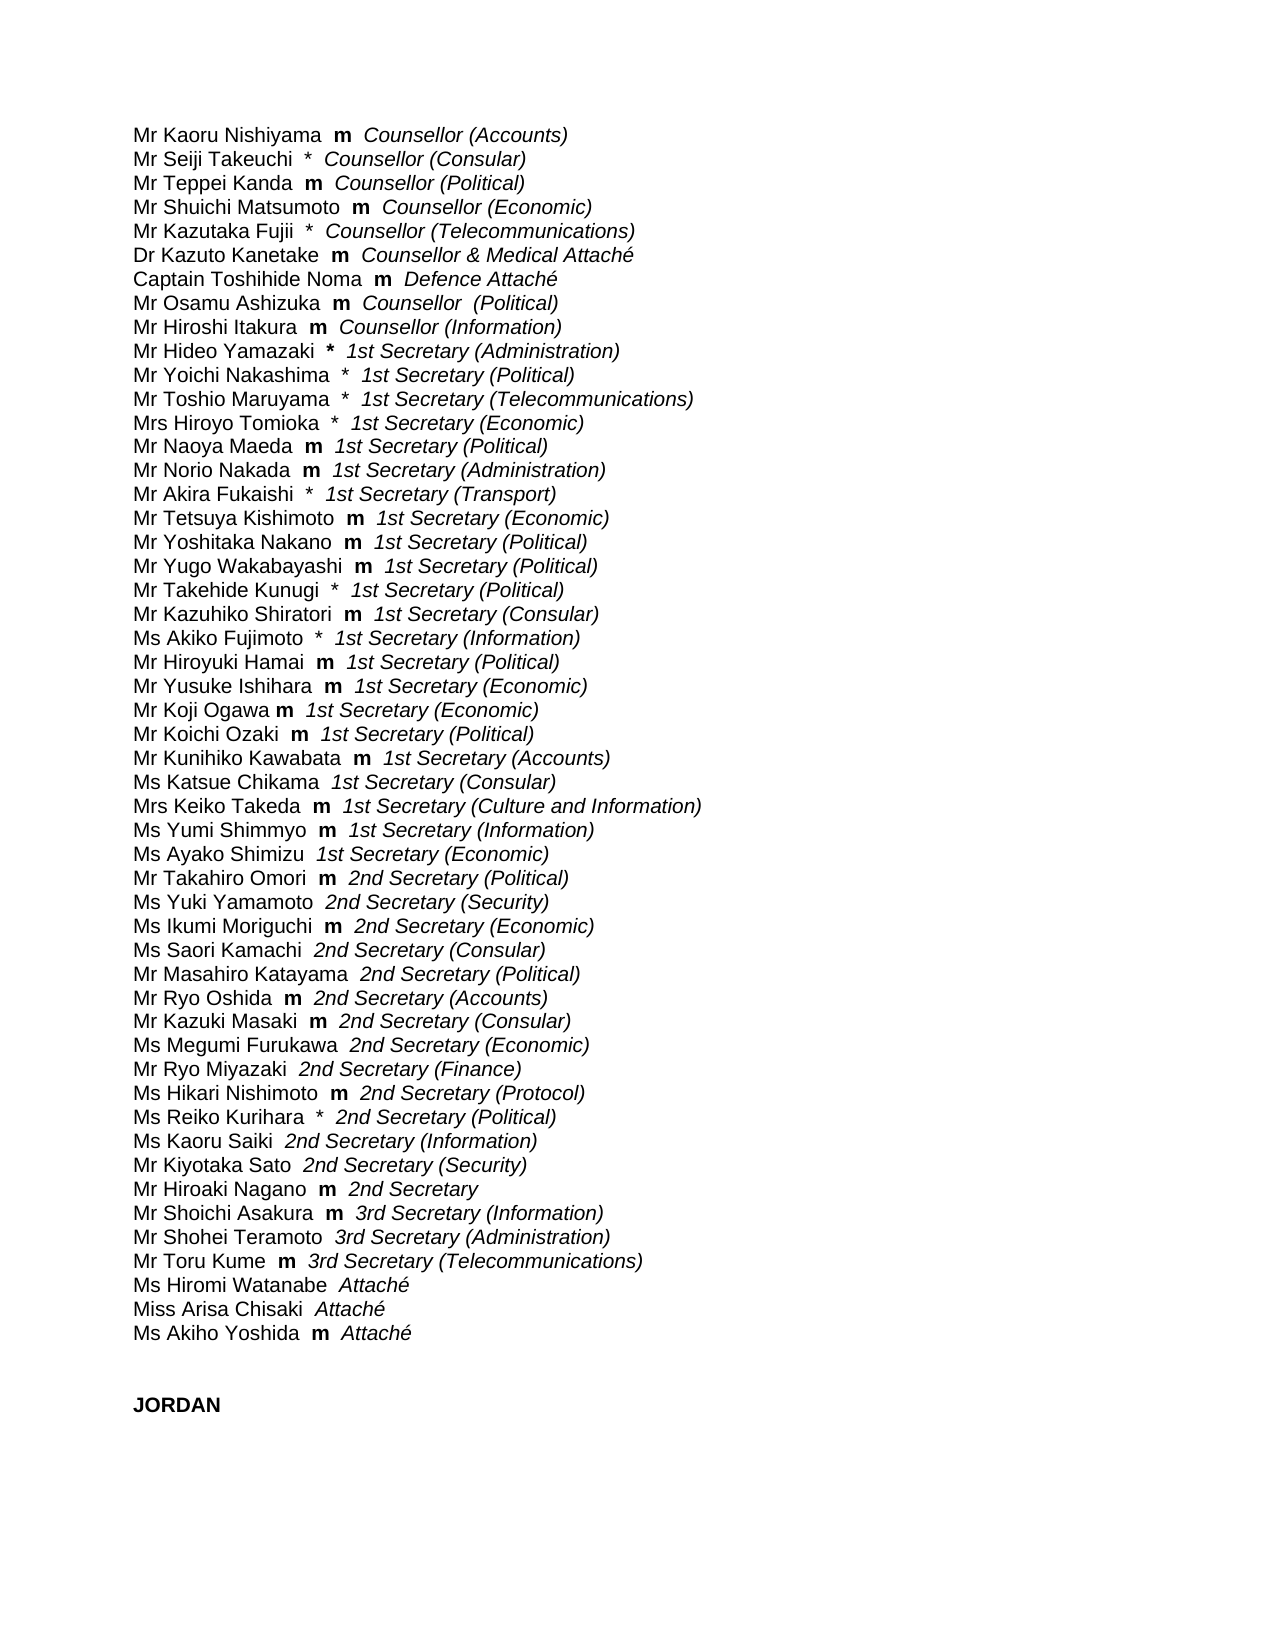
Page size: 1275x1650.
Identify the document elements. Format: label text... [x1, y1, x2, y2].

text Mr Takehide Kunugi * 1st Secretary (Political) [133, 578, 1181, 602]
text Mr Yugo Wakabayashi m 1st Secretary (Political) [133, 554, 1181, 578]
text Mr Koichi Ozaki m 1st Secretary (Political) [133, 722, 1181, 746]
text Mr Kazutaka Fujii * Counsellor (Telecommunications) [133, 219, 1181, 243]
text Ms Megumi Furukawa 2nd Secretary (Economic) [133, 1033, 1181, 1057]
text Ms Hikari Nishimoto m 2nd Secretary (Protocol) [133, 1081, 1181, 1105]
text Mr Kazuhiko Shiratori m 1st Secretary (Consular) [133, 602, 1181, 626]
text Mr Masahiro Katayama 2nd Secretary (Political) [133, 961, 1181, 985]
text Mr Ryo Miyazaki 2nd Secretary (Finance) [133, 1057, 1181, 1081]
text Miss Arisa Chisaki Attaché [133, 1297, 1181, 1321]
text Mr Kiyotaka Sato 2nd Secretary (Security) [133, 1153, 1181, 1177]
text Mrs Keiko Takeda m 1st Secretary (Culture and Information) [133, 794, 1181, 818]
text Mr Ryo Oshida m 2nd Secretary (Accounts) [133, 985, 1181, 1009]
text Mr Kaoru Nishiyama m Counsellor (Accounts) [133, 123, 1181, 147]
text Ms Yuki Yamamoto 2nd Secretary (Security) [133, 889, 1181, 913]
text Mr Naoya Maeda m 1st Secretary (Political) [133, 434, 1181, 458]
text Mr Hiroyuki Hamai m 1st Secretary (Political) [133, 650, 1181, 674]
text Mr Yoshitaka Nakano m 1st Secretary (Political) [133, 530, 1181, 554]
text Mr Hiroaki Nagano m 2nd Secretary [133, 1177, 1181, 1201]
text Mr Hiroshi Itakura m Counsellor (Information) [133, 314, 1181, 338]
text Mr Toshio Maruyama * 1st Secretary (Telecommunications) [133, 386, 1181, 410]
text Ms Akiho Yoshida m Attaché [133, 1321, 1181, 1345]
text Ms Kaoru Saiki 2nd Secretary (Information) [133, 1129, 1181, 1153]
text Mr Yusuke Ishihara m 1st Secretary (Economic) [133, 674, 1181, 698]
text Ms Hiromi Watanabe Attaché [133, 1273, 1181, 1297]
text Mr Tetsuya Kishimoto m 1st Secretary (Economic) [133, 506, 1181, 530]
text Mr Shuichi Matsumoto m Counsellor (Economic) [133, 195, 1181, 219]
text Ms Reiko Kurihara * 2nd Secretary (Political) [133, 1105, 1181, 1129]
text Mr Kunihiko Kawabata m 1st Secretary (Accounts) [133, 746, 1181, 770]
text Captain Toshihide Noma m Defence Attaché [133, 267, 1181, 291]
text Ms Ayako Shimizu 1st Secretary (Economic) [133, 842, 1181, 866]
text Mr Akira Fukaishi * 1st Secretary (Transport) [133, 482, 1181, 506]
text Dr Kazuto Kanetake m Counsellor & Medical Attaché [133, 243, 1181, 267]
text Mr Seiji Takeuchi * Counsellor (Consular) [133, 147, 1181, 171]
text Mr Takahiro Omori m 2nd Secretary (Political) [133, 866, 1181, 889]
text Mr Kazuki Masaki m 2nd Secretary (Consular) [133, 1009, 1181, 1033]
text Ms Saori Kamachi 2nd Secretary (Consular) [133, 937, 1181, 961]
text Ms Akiko Fujimoto * 1st Secretary (Information) [133, 626, 1181, 650]
text Mr Teppei Kanda m Counsellor (Political) [133, 171, 1181, 195]
text Ms Katsue Chikama 1st Secretary (Consular) [133, 770, 1181, 794]
text Mr Hideo Yamazaki * 1st Secretary (Administration) [133, 338, 1181, 362]
text Mr Shoichi Asakura m 3rd Secretary (Information) [133, 1201, 1181, 1225]
text Mr Norio Nakada m 1st Secretary (Administration) [133, 458, 1181, 482]
text Ms Yumi Shimmyo m 1st Secretary (Information) [133, 818, 1181, 842]
text Mr Koji Ogawa m 1st Secretary (Economic) [133, 698, 1181, 722]
text Mr Osamu Ashizuka m Counsellor (Political) [133, 291, 1181, 314]
text Mr Shohei Teramoto 3rd Secretary (Administration) [133, 1225, 1181, 1249]
text JORDAN [133, 1393, 1181, 1417]
text Mr Toru Kume m 3rd Secretary (Telecommunications) [133, 1249, 1181, 1273]
text Mrs Hiroyo Tomioka * 1st Secretary (Economic) [133, 410, 1181, 434]
text Ms Ikumi Moriguchi m 2nd Secretary (Economic) [133, 913, 1181, 937]
text Mr Yoichi Nakashima * 1st Secretary (Political) [133, 362, 1181, 386]
